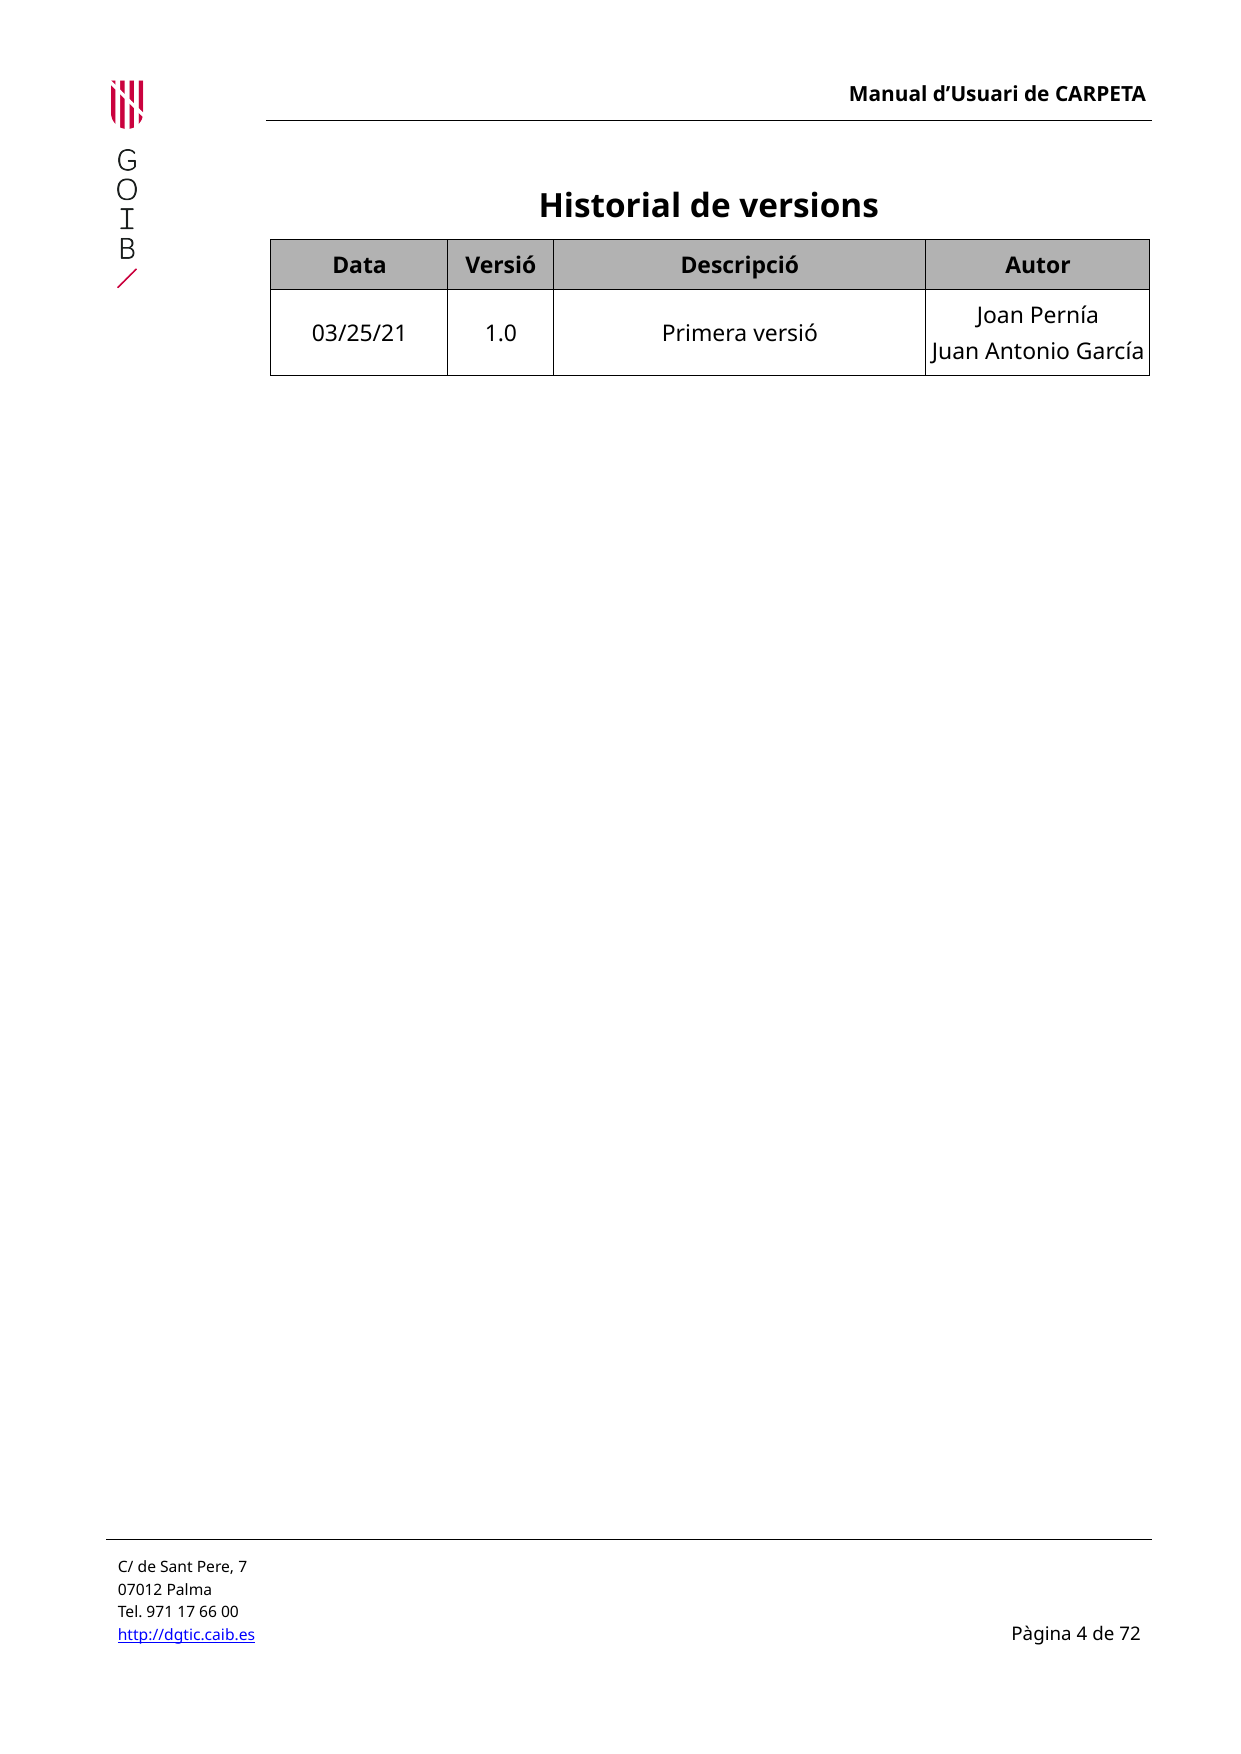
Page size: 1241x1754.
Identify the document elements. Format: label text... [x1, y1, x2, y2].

table_cell 25/03/21 [271, 290, 447, 375]
table_header Data [271, 240, 447, 289]
table_header Descripció [554, 240, 925, 289]
picture [82, 57, 172, 319]
table_header Versió [448, 240, 553, 289]
table_cell Joan Pernía Juan Antonio García [926, 290, 1149, 375]
table_header Autor [926, 240, 1149, 289]
table_cell Primera versió [554, 290, 925, 375]
subtitle Historial de versions [266, 181, 1152, 227]
table_cell 1.0 [448, 290, 553, 375]
